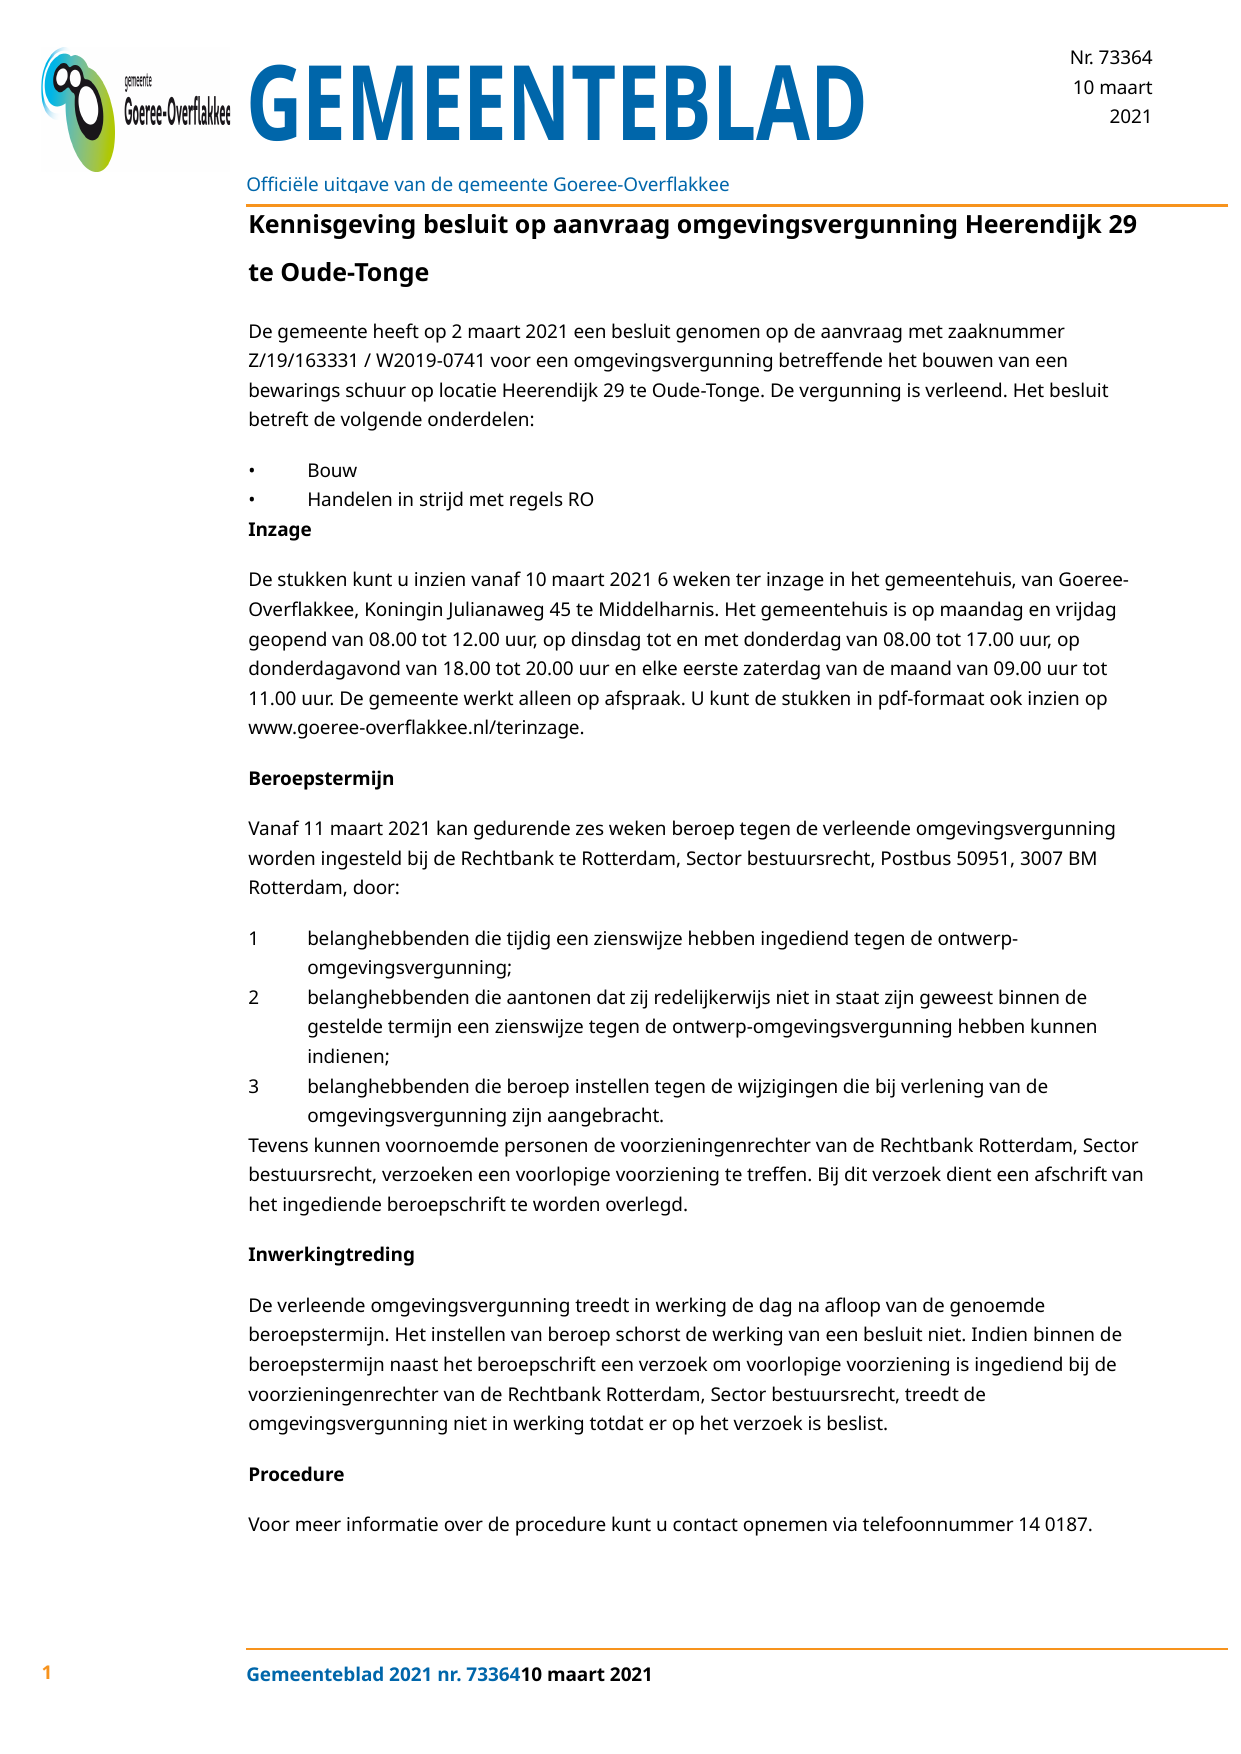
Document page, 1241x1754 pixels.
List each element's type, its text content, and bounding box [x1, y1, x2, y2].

text Inwerkingtreding [248, 1242, 1152, 1267]
text Procedure [248, 1461, 1152, 1487]
text Beroepstermijn [248, 765, 1152, 791]
picture [41, 47, 231, 172]
list belanghebbenden die aantonen dat zij redelijkerwijs niet in staat zijn geweest binnen de gestelde termijn een zienswijze tegen de ontwerp-omgevingsvergunning hebben kunnen indienen; [248, 984, 1152, 1069]
text De verleende omgevingsvergunning treedt in werking de dag na afloop van de genoemde beroepstermijn. Het instellen van beroep schorst de werking van een besluit niet. Indien binnen de beroepstermijn naast het beroepschrift een verzoek om voorlopige voorziening is ingediend bij de voorzieningenrechter van de Rechtbank Rotterdam, Sector bestuursrecht, treedt de omgevingsvergunning niet in werking totdat er op het verzoek is beslist. [248, 1292, 1152, 1436]
text Vanaf 11 maart 2021 kan gedurende zes weken beroep tegen de verleende omgevingsvergunning worden ingesteld bij de Rechtbank te Rotterdam, Sector bestuursrecht, Postbus 50951, 3007 BM Rotterdam, door: [248, 815, 1152, 900]
list belanghebbenden die tijdig een zienswijze hebben ingediend tegen de ontwerp-omgevingsvergunning; [248, 925, 1152, 980]
text Inzage [248, 516, 1152, 542]
list Handelen in strijd met regels RO [248, 487, 1152, 512]
list Bouw [248, 457, 1152, 483]
text Kennisgeving besluit op aanvraag omgevingsvergunning Heerendijk 29 te Oude-Tonge [248, 207, 1152, 288]
text Voor meer informatie over de procedure kunt u contact opnemen via telefoonnummer 14 0187. [248, 1511, 1152, 1537]
text De gemeente heeft op 2 maart 2021 een besluit genomen op de aanvraag met zaaknummer Z/19/163331 / W2019-0741 voor een omgevingsvergunning betreffende het bouwen van een bewarings schuur op locatie Heerendijk 29 te Oude-Tonge. De vergunning is verleend. Het besluit betreft de volgende onderdelen: [248, 318, 1152, 432]
list belanghebbenden die beroep instellen tegen de wijzigingen die bij verlening van de omgevingsvergunning zijn aangebracht. [248, 1073, 1152, 1128]
text Tevens kunnen voornoemde personen de voorzieningenrechter van de Rechtbank Rotterdam, Sector bestuursrecht, verzoeken een voorlopige voorziening te treffen. Bij dit verzoek dient een afschrift van het ingediende beroepschrift te worden overlegd. [248, 1132, 1152, 1217]
text De stukken kunt u inzien vanaf 10 maart 2021 6 weken ter inzage in het gemeentehuis, van Goeree-Overflakkee, Koningin Julianaweg 45 te Middelharnis. Het gemeentehuis is op maandag en vrijdag geopend van 08.00 tot 12.00 uur, op dinsdag tot en met donderdag van 08.00 tot 17.00 uur, op donderdagavond van 18.00 tot 20.00 uur en elke eerste zaterdag van de maand van 09.00 uur tot 11.00 uur. De gemeente werkt alleen op afspraak. U kunt de stukken in pdf-formaat ook inzien op www.goeree-overflakkee.nl/terinzage. [248, 567, 1152, 740]
